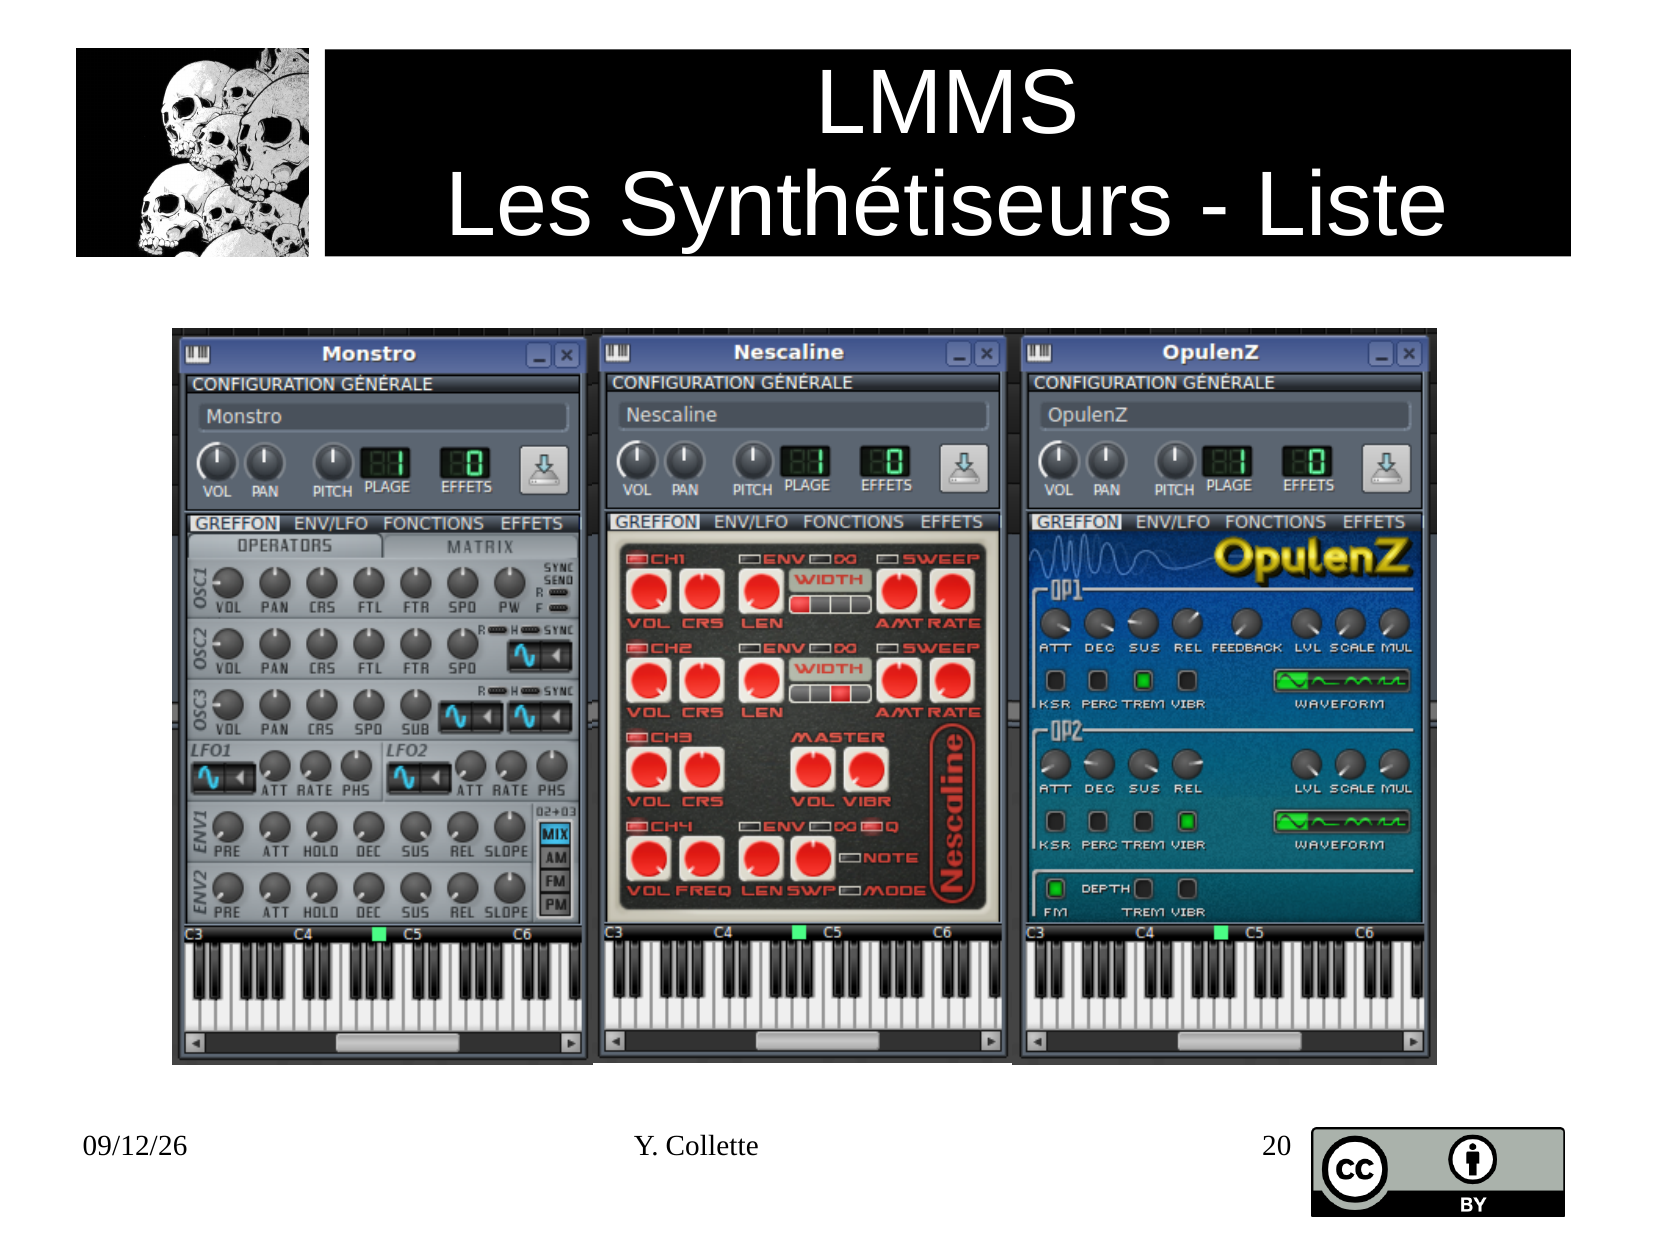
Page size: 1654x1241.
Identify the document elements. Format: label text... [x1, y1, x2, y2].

picture [1311, 1127, 1565, 1217]
picture [76, 48, 309, 257]
title LMMS Les Synthétiseurs - Liste [324, 49, 1571, 257]
picture [172, 328, 1437, 1065]
